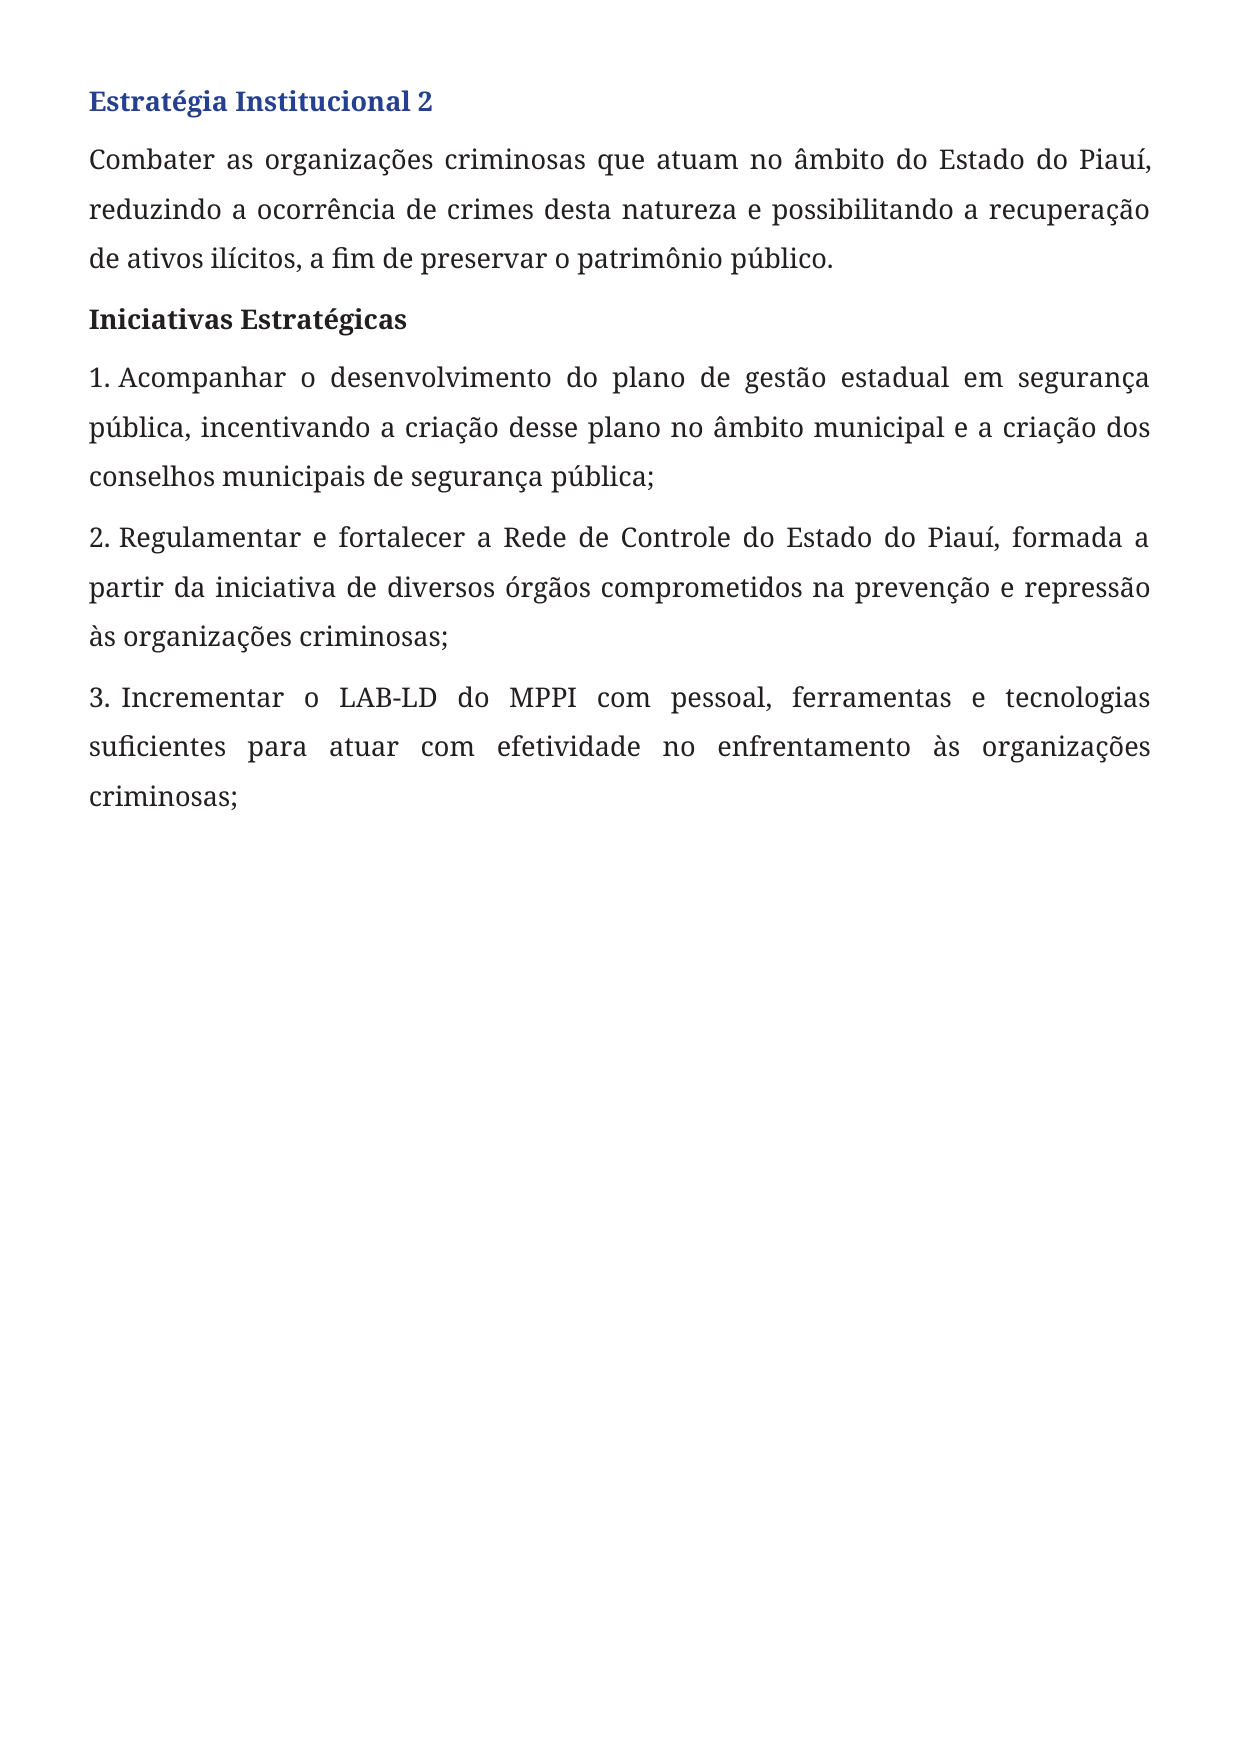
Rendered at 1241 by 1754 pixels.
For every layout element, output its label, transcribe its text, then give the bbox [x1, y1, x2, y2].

list Regulamentar e fortalecer a Rede de Controle do Estado do Piauí, formada a partir da iniciativa de diversos órgãos comprometidos na prevenção e repressão às organizações criminosas; [88, 518, 1152, 655]
list Acompanhar o desenvolvimento do plano de gestão estadual em segurança pública, incentivando a criação desse plano no âmbito municipal e a criação dos conselhos municipais de segurança pública; [88, 358, 1152, 495]
text Combater as organizações criminosas que atuam no âmbito do Estado do Piauí, reduzindo a ocorrência de crimes desta natureza e possibilitando a recuperação de ativos ilícitos, a fim de preservar o patrimônio público. [88, 141, 1152, 277]
subtitle Iniciativas Estratégicas [88, 300, 1240, 337]
subtitle Estratégia Institucional 2 [88, 82, 1240, 119]
list Incrementar o LAB-LD do MPPI com pessoal, ferramentas e tecnologias suficientes para atuar com efetividade no enfrentamento às organizações criminosas; [88, 678, 1152, 814]
